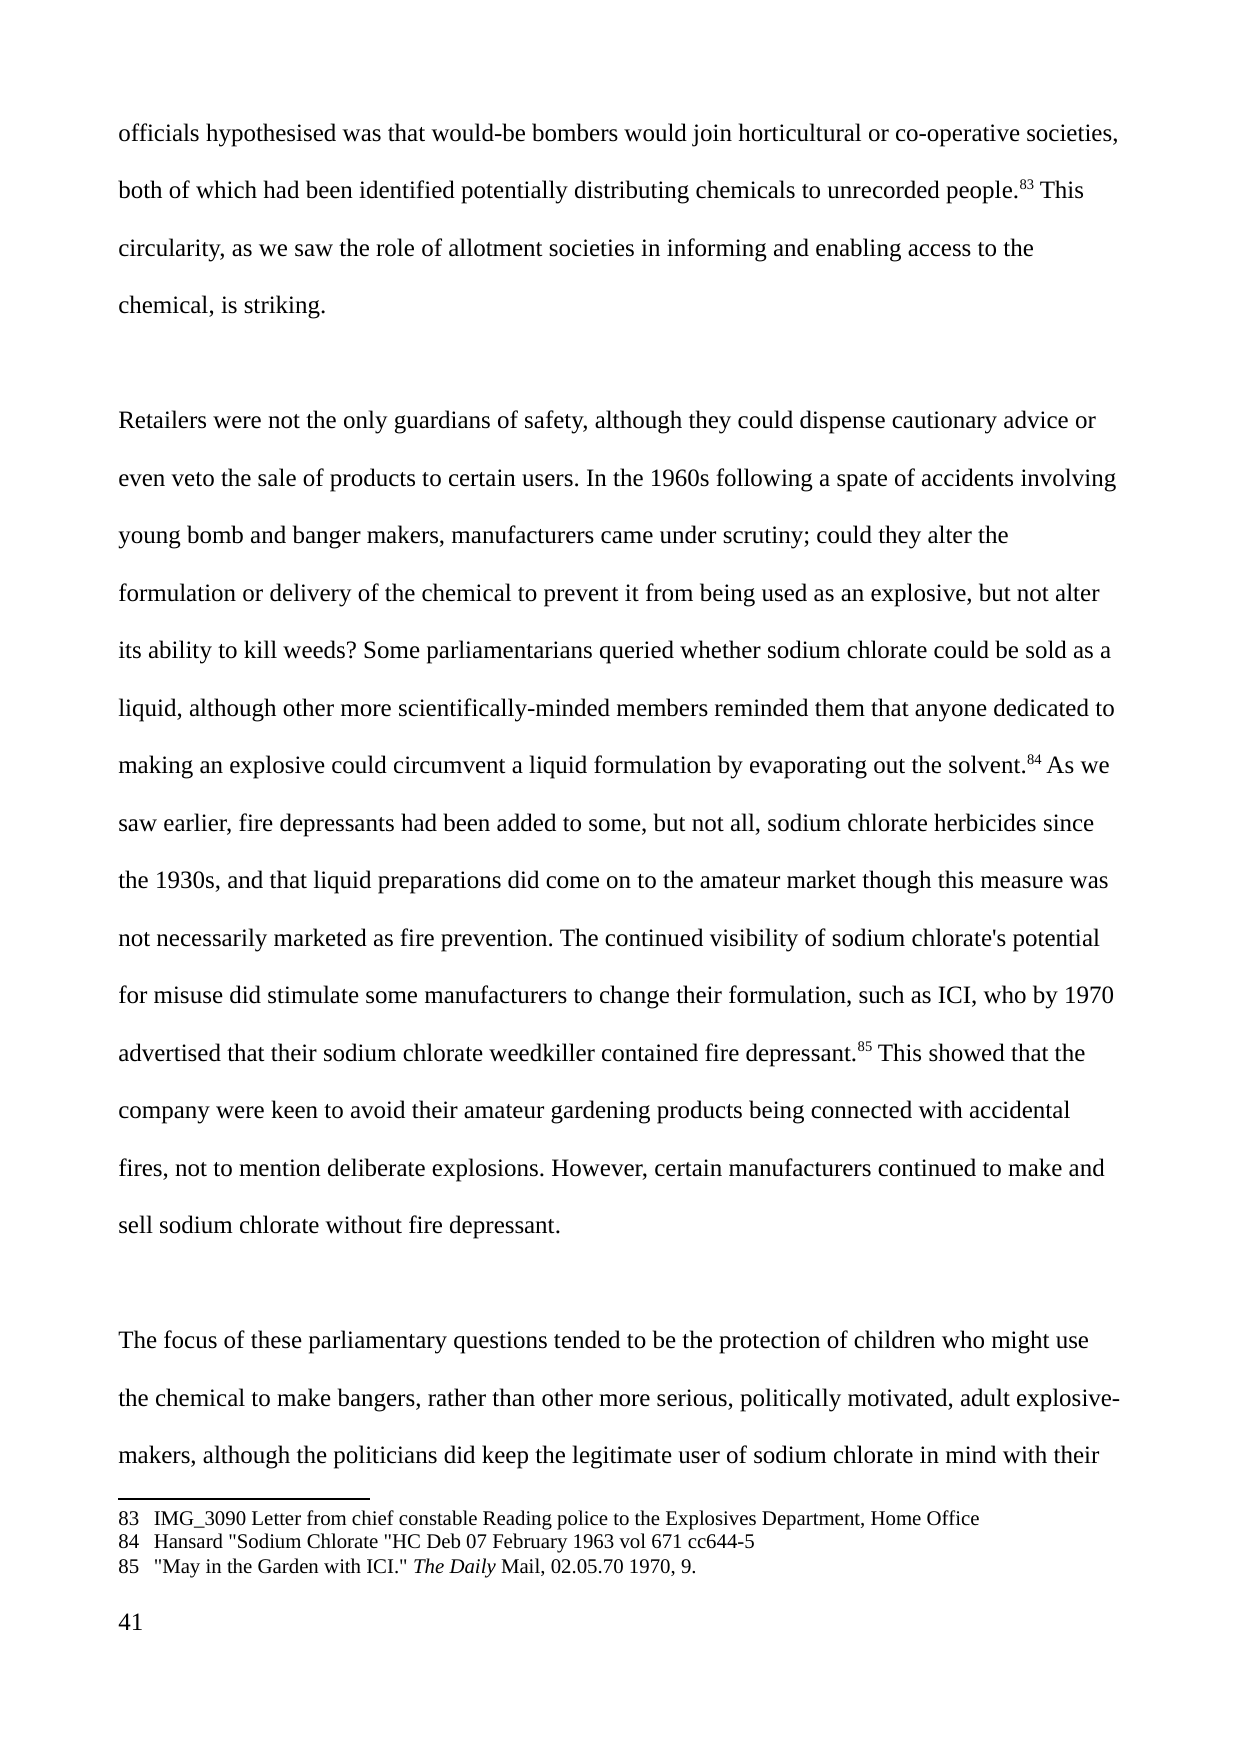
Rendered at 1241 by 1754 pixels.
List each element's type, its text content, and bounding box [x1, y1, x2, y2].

text The focus of these parliamentary questions tended to be the protection of children who might use the chemical to make bangers, rather than other more serious, politically motivated, adult explosive-makers, although the politicians did keep the legitimate user of sodium chlorate in mind with their [118, 1326, 1122, 1469]
text Hansard "Sodium Chlorate "HC Deb 07 February 1963 vol 671 cc644-5 [118, 1529, 1122, 1553]
text officials hypothesised was that would-be bombers would join horticultural or co-operative societies, both of which had been identified potentially distributing chemicals to unrecorded people. This circularity, as we saw the role of allotment societies in informing and enabling access to the chemical, is striking. [118, 118, 1122, 319]
text "May in the Garden with ICI." The Daily Mail, 02.05.70 1970, 9. [118, 1553, 1122, 1578]
text IMG_3090 Letter from chief constable Reading police to the Explosives Department, Home Office [118, 1505, 1122, 1529]
text Retailers were not the only guardians of safety, although they could dispense cautionary advice or even veto the sale of products to certain users. In the 1960s following a spate of accidents involving young bomb and banger makers, manufacturers came under scrutiny; could they alter the formulation or delivery of the chemical to prevent it from being used as an explosive, but not alter its ability to kill weeds? Some parliamentarians queried whether sodium chlorate could be sold as a liquid, although other more scientifically-minded members reminded them that anyone dedicated to making an explosive could circumvent a liquid formulation by evaporating out the solvent. As we saw earlier, fire depressants had been added to some, but not all, sodium chlorate herbicides since the 1930s, and that liquid preparations did come on to the amateur market though this measure was not necessarily marketed as fire prevention. The continued visibility of sodium chlorate's potential for misuse did stimulate some manufacturers to change their formulation, such as ICI, who by 1970 advertised that their sodium chlorate weedkiller contained fire depressant. This showed that the company were keen to avoid their amateur gardening products being connected with accidental fires, not to mention deliberate explosions. However, certain manufacturers continued to make and sell sodium chlorate without fire depressant. [118, 406, 1122, 1239]
